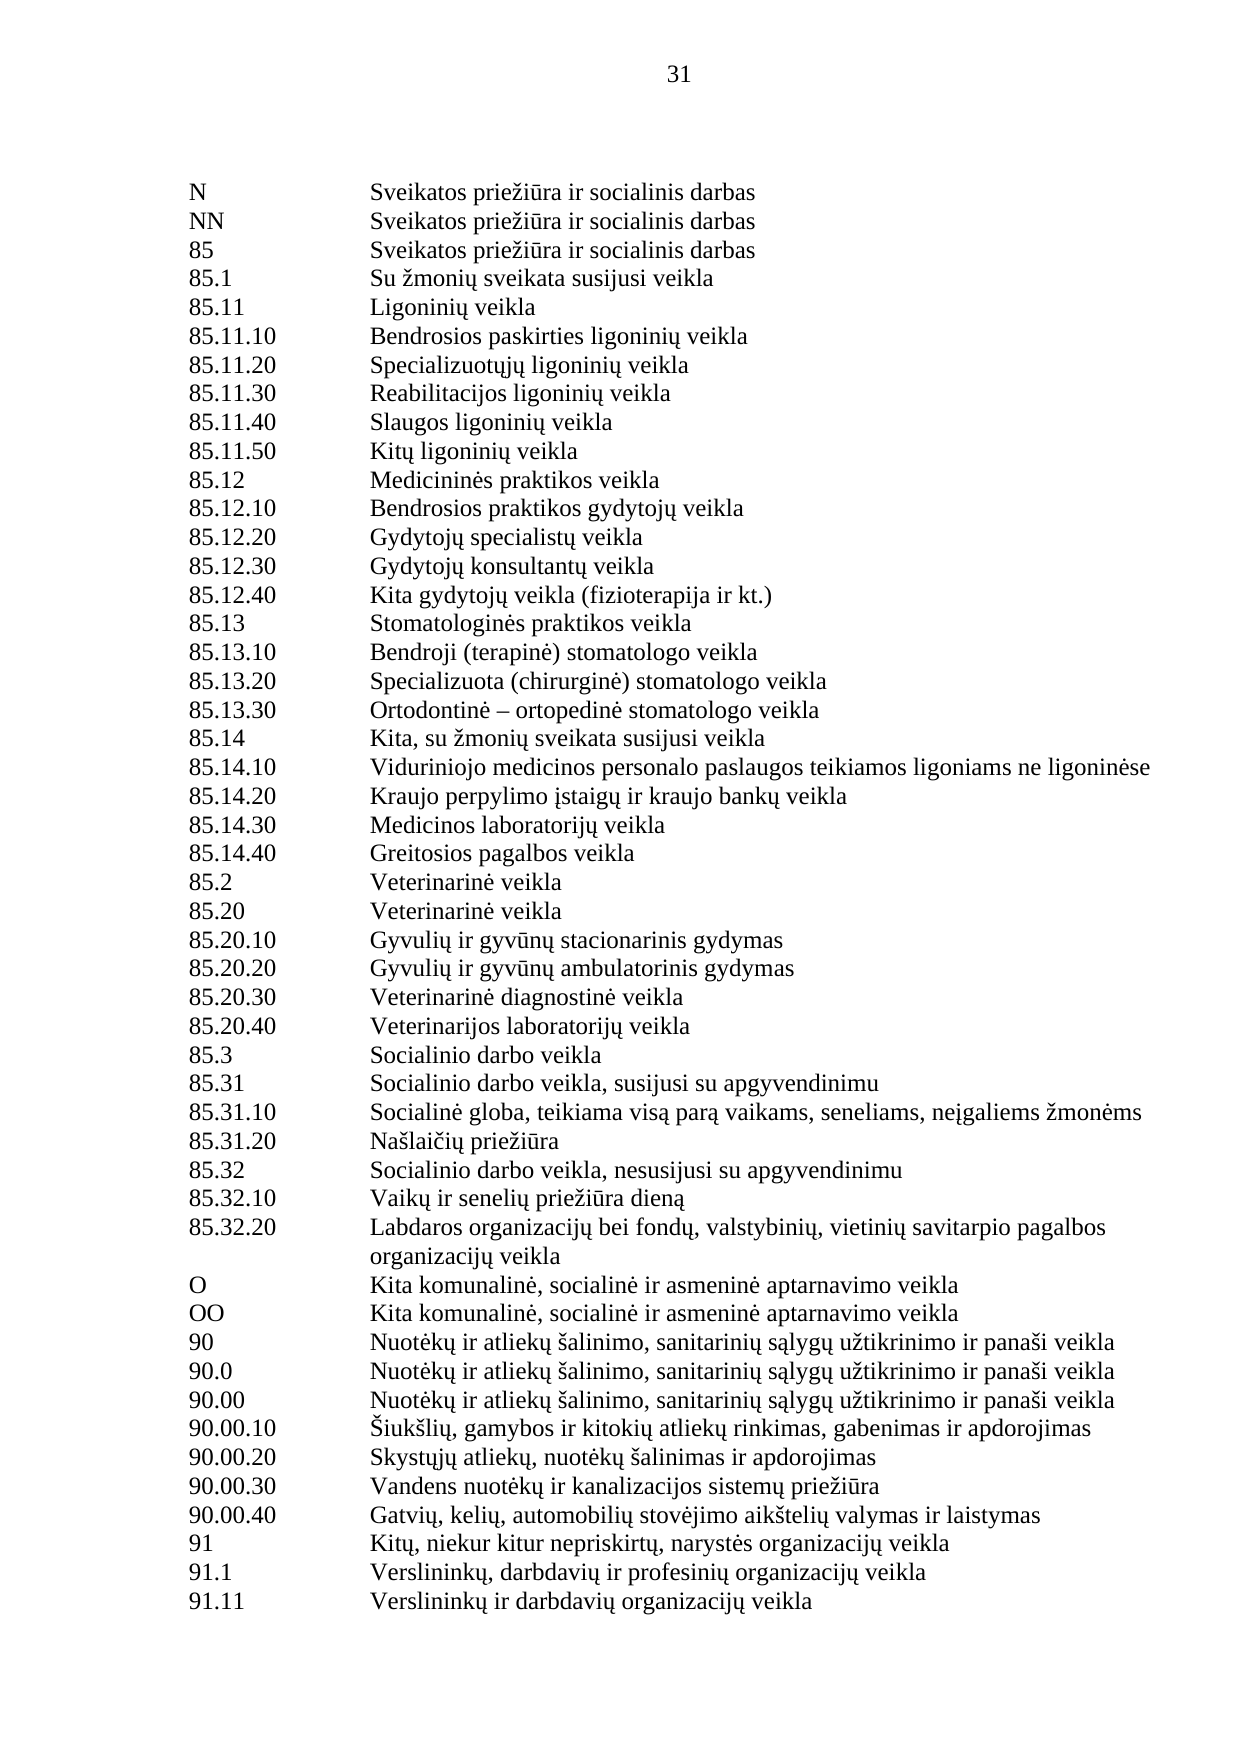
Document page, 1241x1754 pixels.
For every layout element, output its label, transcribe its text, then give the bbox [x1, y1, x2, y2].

table_cell 85.31 [177, 1069, 358, 1097]
table_cell Nuotėkų ir atliekų šalinimo, sanitarinių sąlygų užtikrinimo ir panaši veikla [358, 1356, 1181, 1385]
table_cell Kita komunalinė, socialinė ir asmeninė aptarnavimo veikla [358, 1270, 1181, 1298]
table_cell N [177, 177, 358, 206]
table_cell Gatvių, kelių, automobilių stovėjimo aikštelių valymas ir laistymas [358, 1500, 1181, 1528]
table_cell Veterinarijos laboratorijų veikla [358, 1011, 1181, 1040]
table_cell 85.2 [177, 867, 358, 896]
table_cell 85.12.20 [177, 522, 358, 551]
table_cell Gydytojų konsultantų veikla [358, 551, 1181, 580]
table_cell 85.13.30 [177, 695, 358, 723]
table_cell 85.11 [177, 292, 358, 321]
table_cell Kita komunalinė, socialinė ir asmeninė aptarnavimo veikla [358, 1299, 1181, 1327]
table_cell 85.20.20 [177, 954, 358, 982]
table_cell Socialinio darbo veikla [358, 1040, 1181, 1068]
table_cell Sveikatos priežiūra ir socialinis darbas [358, 235, 1181, 263]
table_cell Bendrosios praktikos gydytojų veikla [358, 494, 1181, 522]
table_cell Ligoninių veikla [358, 292, 1181, 321]
table_cell 90.00.30 [177, 1471, 358, 1500]
table_cell Vaikų ir senelių priežiūra dieną [358, 1184, 1181, 1212]
table_cell Kita, su žmonių sveikata susijusi veikla [358, 724, 1181, 752]
table_cell Medicininės praktikos veikla [358, 465, 1181, 493]
table_cell Kita gydytojų veikla (fizioterapija ir kt.) [358, 580, 1181, 608]
table_cell 90.00.40 [177, 1500, 358, 1528]
table_cell 90.00.10 [177, 1414, 358, 1442]
table_cell 85.31.20 [177, 1126, 358, 1155]
table_cell OO [177, 1299, 358, 1327]
table_cell Našlaičių priežiūra [358, 1126, 1181, 1155]
table_cell 91.1 [177, 1557, 358, 1586]
table_cell Gydytojų specialistų veikla [358, 522, 1181, 551]
table_cell 85.20.10 [177, 925, 358, 953]
table_cell 85.11.30 [177, 379, 358, 407]
table_cell Kitų, niekur kitur nepriskirtų, narystės organizacijų veikla [358, 1529, 1181, 1557]
table_cell 85.31.10 [177, 1097, 358, 1126]
table_cell 85.12.30 [177, 551, 358, 580]
table_cell 85.32 [177, 1155, 358, 1183]
table_cell 85.14.30 [177, 810, 358, 838]
table_cell 90.00 [177, 1385, 358, 1413]
table_cell Veterinarinė veikla [358, 896, 1181, 925]
table_cell 91.11 [177, 1586, 358, 1615]
table_cell Specializuota (chirurginė) stomatologo veikla [358, 666, 1181, 695]
table_cell 85.13.20 [177, 666, 358, 695]
table_cell Nuotėkų ir atliekų šalinimo, sanitarinių sąlygų užtikrinimo ir panaši veikla [358, 1385, 1181, 1413]
table_cell Socialinio darbo veikla, susijusi su apgyvendinimu [358, 1069, 1181, 1097]
table_cell NN [177, 206, 358, 235]
table_cell O [177, 1270, 358, 1298]
table_cell 85.1 [177, 264, 358, 292]
table_cell Gyvulių ir gyvūnų stacionarinis gydymas [358, 925, 1181, 953]
table_cell 85.12.40 [177, 580, 358, 608]
table_cell Verslininkų ir darbdavių organizacijų veikla [358, 1586, 1181, 1615]
table_cell Labdaros organizacijų bei fondų, valstybinių, vietinių savitarpio pagalbos organizacijų veikla [358, 1212, 1181, 1270]
table_cell Viduriniojo medicinos personalo paslaugos teikiamos ligoniams ne ligoninėse [358, 752, 1181, 781]
table_cell Su žmonių sveikata susijusi veikla [358, 264, 1181, 292]
table_cell Greitosios pagalbos veikla [358, 839, 1181, 867]
table_cell Socialinė globa, teikiama visą parą vaikams, seneliams, neįgaliems žmonėms [358, 1097, 1181, 1126]
table_cell Socialinio darbo veikla, nesusijusi su apgyvendinimu [358, 1155, 1181, 1183]
table_cell 85.20 [177, 896, 358, 925]
table_cell Kraujo perpylimo įstaigų ir kraujo bankų veikla [358, 781, 1181, 810]
table_cell 90 [177, 1327, 358, 1356]
table_cell 85.3 [177, 1040, 358, 1068]
table_cell Slaugos ligoninių veikla [358, 407, 1181, 436]
table_cell 85.14.10 [177, 752, 358, 781]
table_cell 85.14.40 [177, 839, 358, 867]
table_cell 85.12 [177, 465, 358, 493]
table_cell 85.14.20 [177, 781, 358, 810]
table_cell Bendrosios paskirties ligoninių veikla [358, 321, 1181, 350]
table_cell Verslininkų, darbdavių ir profesinių organizacijų veikla [358, 1557, 1181, 1586]
table_cell 85.11.10 [177, 321, 358, 350]
table_cell Skystųjų atliekų, nuotėkų šalinimas ir apdorojimas [358, 1442, 1181, 1471]
table_cell Reabilitacijos ligoninių veikla [358, 379, 1181, 407]
table_cell 85.11.50 [177, 436, 358, 465]
table_cell Sveikatos priežiūra ir socialinis darbas [358, 177, 1181, 206]
table_cell 85.20.30 [177, 982, 358, 1011]
table_cell Šiukšlių, gamybos ir kitokių atliekų rinkimas, gabenimas ir apdorojimas [358, 1414, 1181, 1442]
table_cell 85 [177, 235, 358, 263]
table_cell 85.32.10 [177, 1184, 358, 1212]
table_cell Specializuotųjų ligoninių veikla [358, 350, 1181, 378]
table_cell Kitų ligoninių veikla [358, 436, 1181, 465]
table_cell 85.13 [177, 609, 358, 637]
table_cell 85.11.40 [177, 407, 358, 436]
table_cell Gyvulių ir gyvūnų ambulatorinis gydymas [358, 954, 1181, 982]
table_cell 85.32.20 [177, 1212, 358, 1270]
table_cell 85.12.10 [177, 494, 358, 522]
table_cell Veterinarinė veikla [358, 867, 1181, 896]
table_cell 85.11.20 [177, 350, 358, 378]
table_cell Bendroji (terapinė) stomatologo veikla [358, 637, 1181, 666]
table_cell 85.13.10 [177, 637, 358, 666]
table_cell 90.00.20 [177, 1442, 358, 1471]
table_cell Vandens nuotėkų ir kanalizacijos sistemų priežiūra [358, 1471, 1181, 1500]
table_cell 90.0 [177, 1356, 358, 1385]
table_cell 85.20.40 [177, 1011, 358, 1040]
table_cell Veterinarinė diagnostinė veikla [358, 982, 1181, 1011]
table_cell Medicinos laboratorijų veikla [358, 810, 1181, 838]
table_cell Nuotėkų ir atliekų šalinimo, sanitarinių sąlygų užtikrinimo ir panaši veikla [358, 1327, 1181, 1356]
table_cell Stomatologinės praktikos veikla [358, 609, 1181, 637]
table_cell 85.14 [177, 724, 358, 752]
table_cell 91 [177, 1529, 358, 1557]
table_cell Ortodontinė – ortopedinė stomatologo veikla [358, 695, 1181, 723]
table_cell Sveikatos priežiūra ir socialinis darbas [358, 206, 1181, 235]
